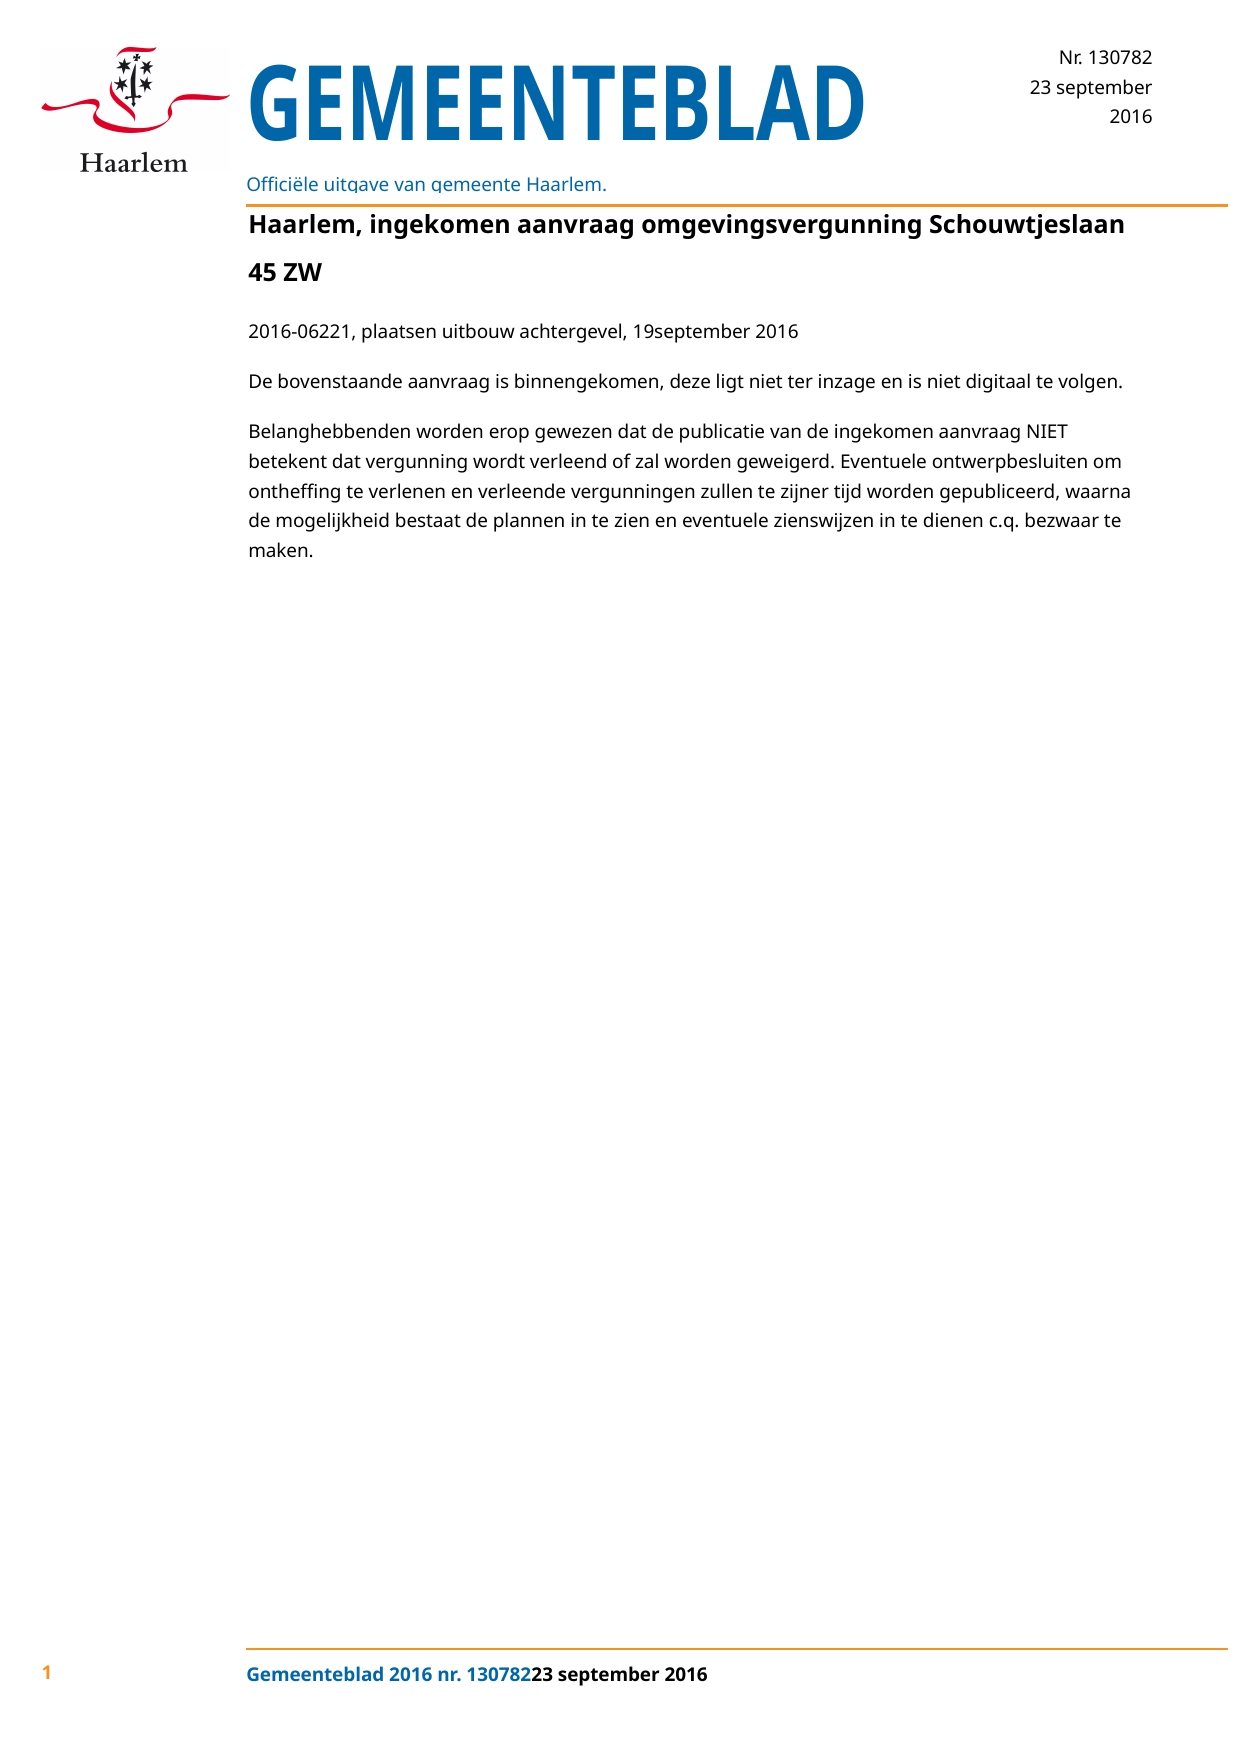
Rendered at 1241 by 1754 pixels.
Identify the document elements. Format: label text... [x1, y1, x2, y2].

text Haarlem, ingekomen aanvraag omgevingsvergunning Schouwtjeslaan 45 ZW [248, 207, 1152, 288]
text Belanghebbenden worden erop gewezen dat de publicatie van de ingekomen aanvraag NIET betekent dat vergunning wordt verleend of zal worden geweigerd. Eventuele ontwerpbesluiten om ontheffing te verlenen en verleende vergunningen zullen te zijner tijd worden gepubliceerd, waarna de mogelijkheid bestaat de plannen in te zien en eventuele zienswijzen in te dienen c.q. bezwaar te maken. [248, 419, 1152, 563]
text De bovenstaande aanvraag is binnengekomen, deze ligt niet ter inzage en is niet digitaal te volgen. [248, 368, 1152, 394]
picture [41, 47, 231, 172]
text 2016-06221, plaatsen uitbouw achtergevel, 19september 2016 [248, 318, 1152, 344]
